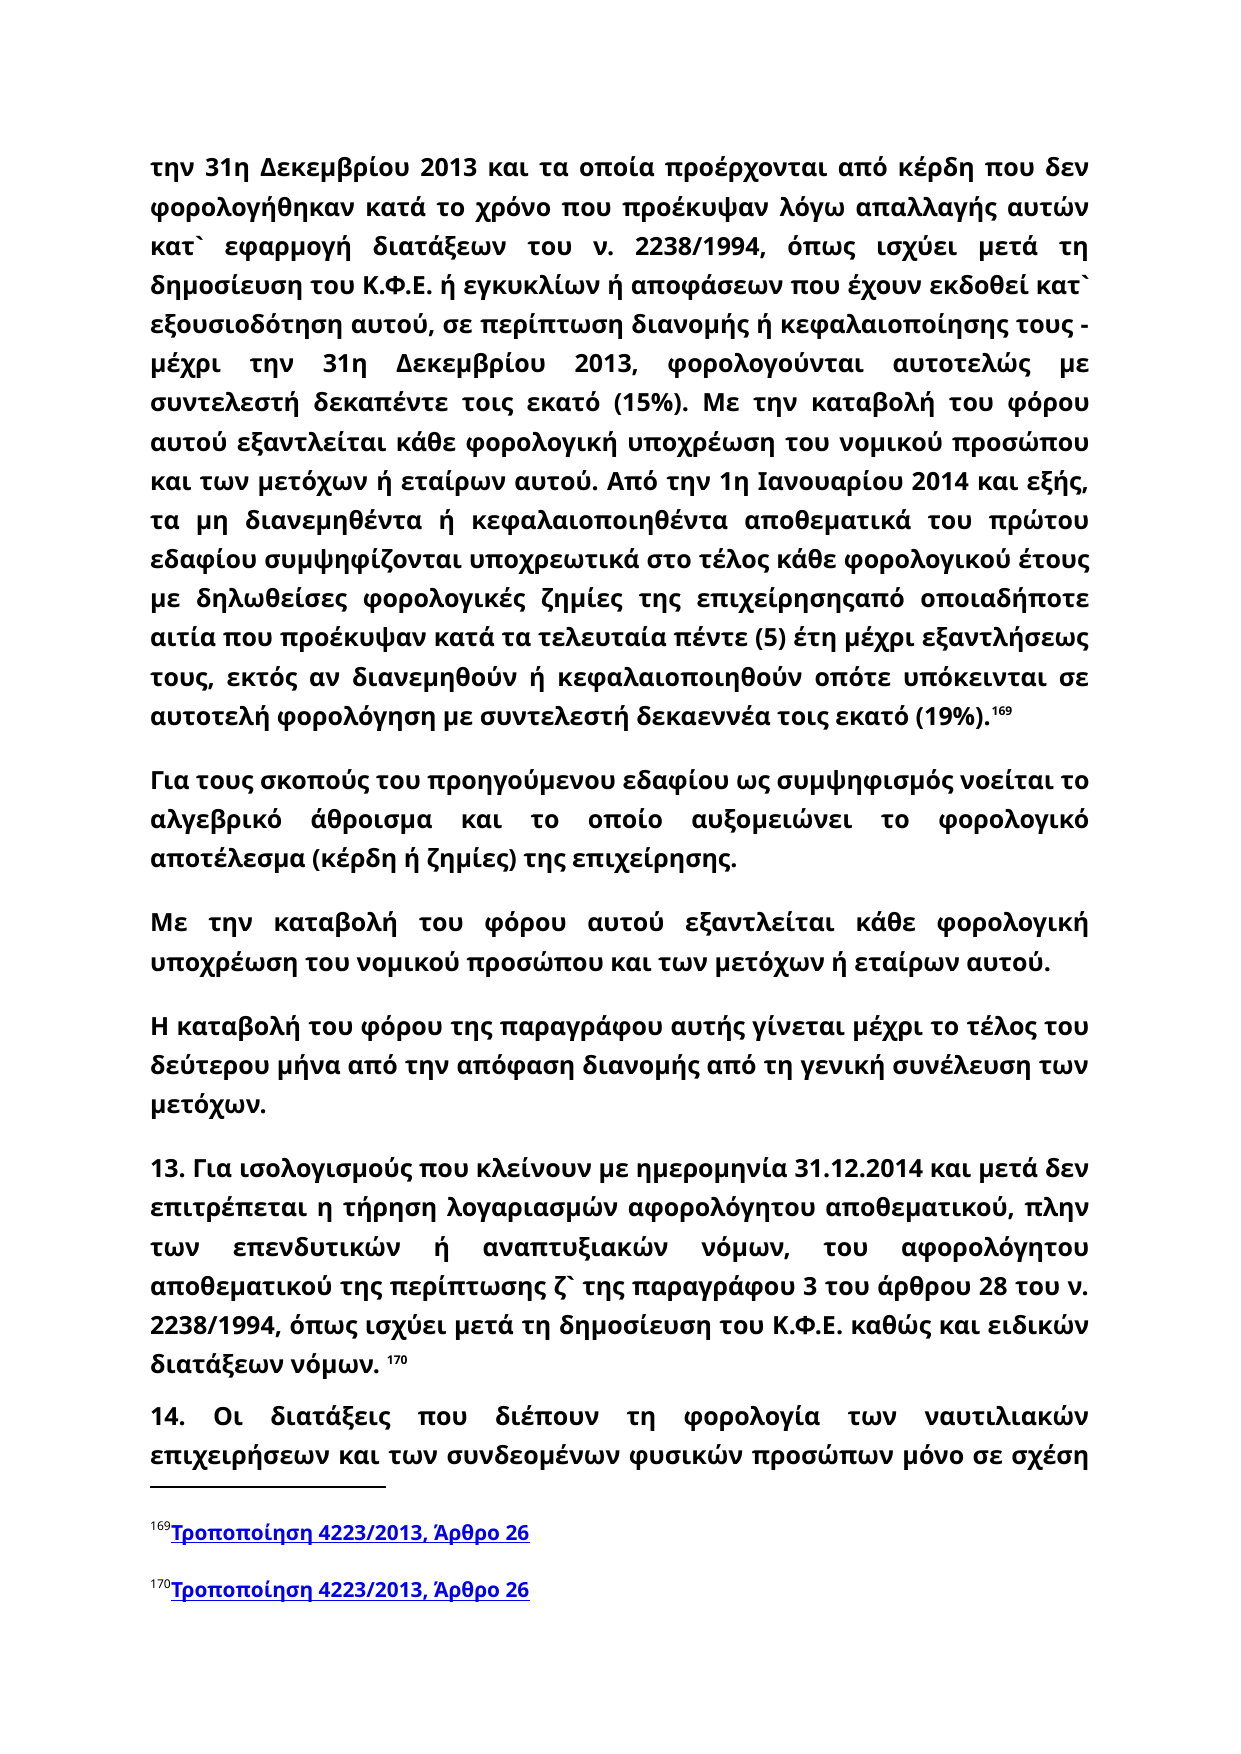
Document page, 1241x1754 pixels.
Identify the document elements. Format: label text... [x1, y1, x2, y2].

text την 31η Δεκεμβρίου 2013 και τα οποία προέρχονται από κέρδη που δεν φορολογήθηκαν κατά το χρόνο που προέκυψαν λόγω απαλλαγής αυτών κατ` εφαρμογή διατάξεων του ν. 2238/1994, όπως ισχύει μετά τη δημοσίευση του Κ.Φ.Ε. ή εγκυκλίων ή αποφάσεων που έχουν εκδοθεί κατ` εξουσιοδότηση αυτού, σε περίπτωση διανομής ή κεφαλαιοποίησης τους - μέχρι την 31η Δεκεμβρίου 2013, φορολογούνται αυτοτελώς με συντελεστή δεκαπέντε τοις εκατό (15%). Με την καταβολή του φόρου αυτού εξαντλείται κάθε φορολογική υποχρέωση του νομικού προσώπου και των μετόχων ή εταίρων αυτού. Από την 1η Ιανουαρίου 2014 και εξής, τα μη διανεμηθέντα ή κεφαλαιοποιηθέντα αποθεματικά του πρώτου εδαφίου συμψηφίζονται υποχρεωτικά στο τέλος κάθε φορολογικού έτους με δηλωθείσες φορολογικές ζημίες της επιχείρησηςαπό οποιαδήποτε αιτία που προέκυψαν κατά τα τελευταία πέντε (5) έτη μέχρι εξαντλήσεως τους, εκτός αν διανεμηθούν ή κεφαλαιοποιηθούν οπότε υπόκεινται σε αυτοτελή φορολόγηση με συντελεστή δεκαεννέα τοις εκατό (19%). [150, 150, 1090, 732]
text Τροποποίηση 4223/2013, Άρθρο 26 [150, 1576, 1090, 1604]
text 13. Για ισολογισμούς που κλείνουν με ημερομηνία 31.12.2014 και μετά δεν επιτρέπεται η τήρηση λογαριασμών αφορολόγητου αποθεματικού, πλην των επενδυτικών ή αναπτυξιακών νόμων, του αφορολόγητου αποθεματικού της περίπτωσης ζ` της παραγράφου 3 του άρθρου 28 του ν. 2238/1994, όπως ισχύει μετά τη δημοσίευση του Κ.Φ.Ε. καθώς και ειδικών διατάξεων νόμων. [150, 1151, 1090, 1381]
text 14. Οι διατάξεις που διέπουν τη φορολογία των ναυτιλιακών επιχειρήσεων και των συνδεομένων φυσικών προσώπων μόνο σε σχέση [150, 1398, 1090, 1472]
text Η καταβολή του φόρου της παραγράφου αυτής γίνεται μέχρι το τέλος του δεύτερου μήνα από την απόφαση διανομής από τη γενική συνέλευση των μετόχων. [150, 1008, 1090, 1121]
text Τροποποίηση 4223/2013, Άρθρο 26 [150, 1518, 1090, 1546]
text Με την καταβολή του φόρου αυτού εξαντλείται κάθε φορολογική υποχρέωση του νομικού προσώπου και των μετόχων ή εταίρων αυτού. [150, 905, 1090, 978]
text Για τους σκοπούς του προηγούμενου εδαφίου ως συμψηφισμός νοείται το αλγεβρικό άθροισμα και το οποίο αυξομειώνει το φορολογικό αποτέλεσμα (κέρδη ή ζημίες) της επιχείρησης. [150, 762, 1090, 875]
